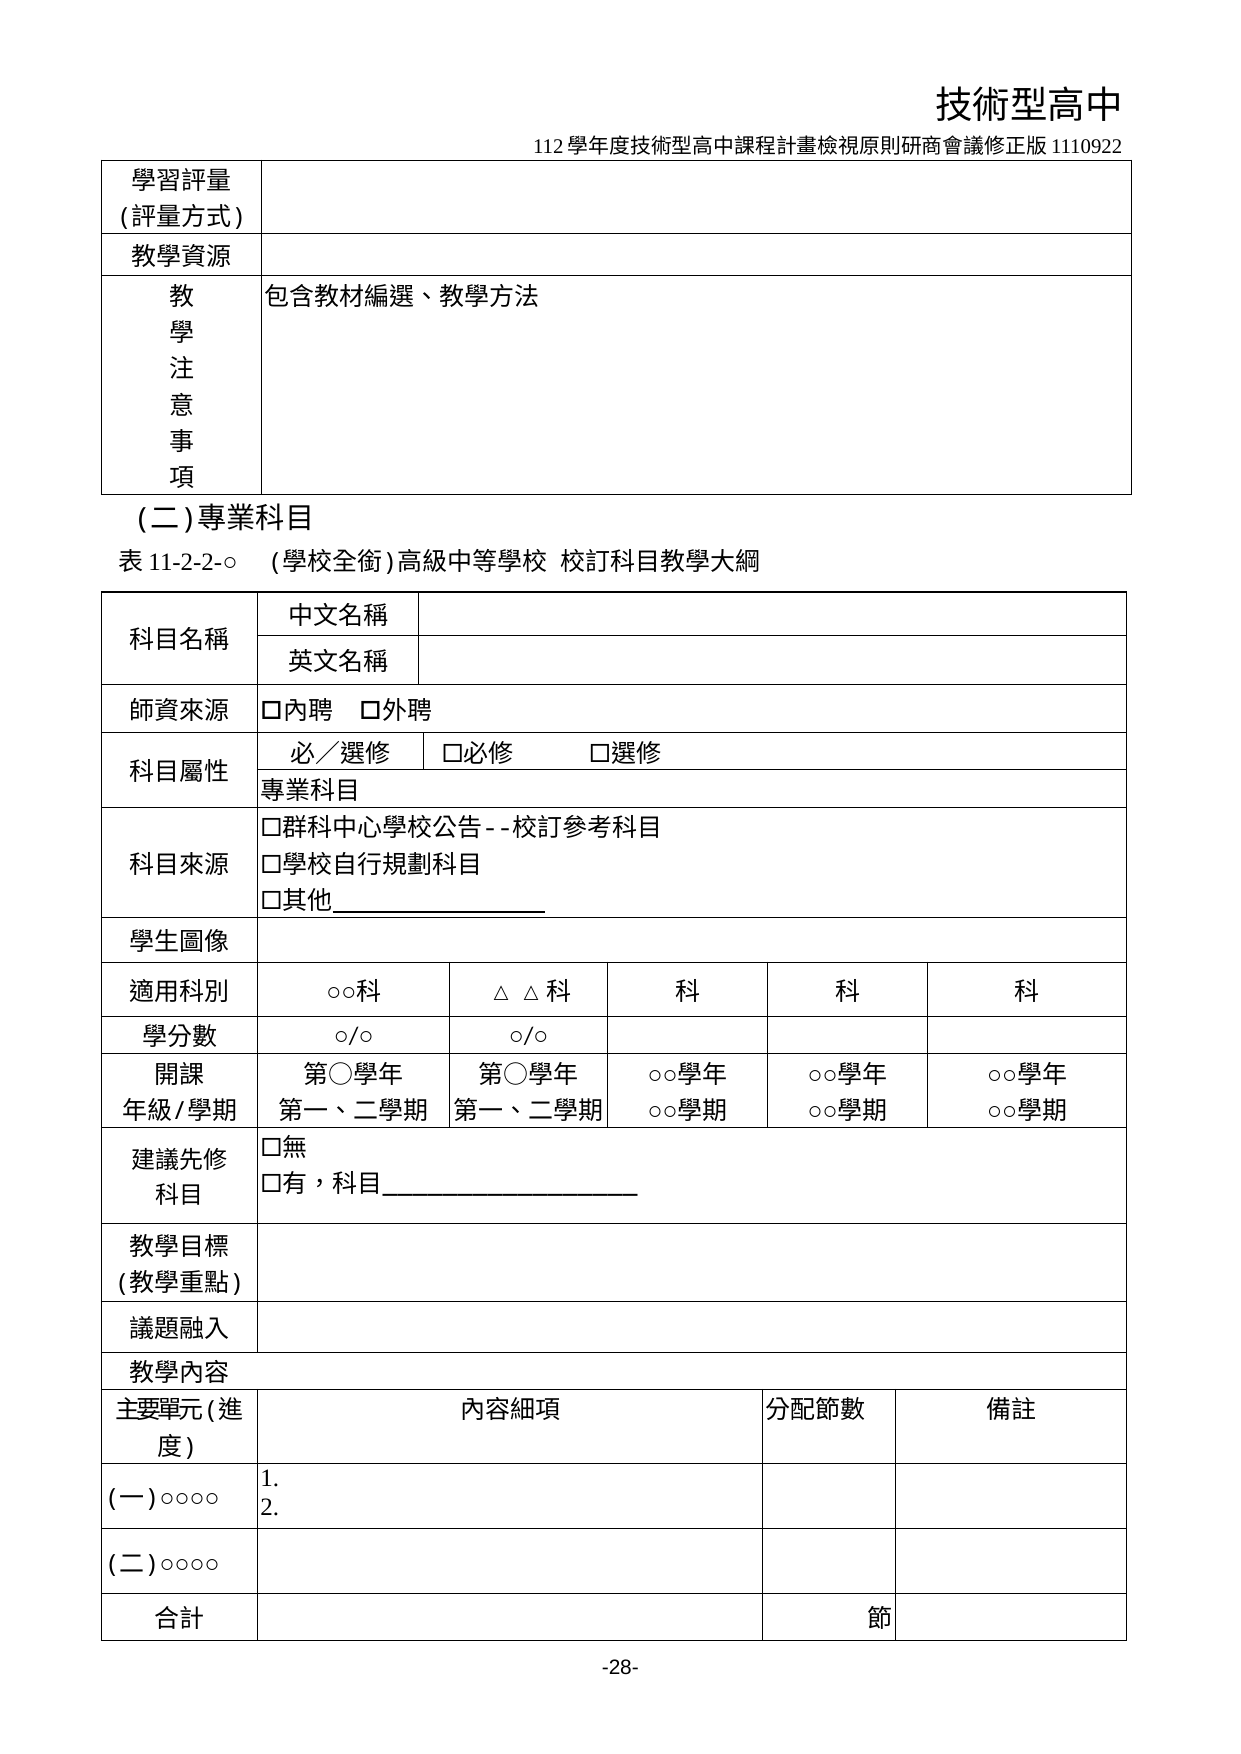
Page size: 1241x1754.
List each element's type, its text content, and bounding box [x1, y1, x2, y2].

table_cell 建議先修 科目 [102, 1128, 257, 1223]
table_cell △△科 [450, 963, 607, 1016]
table_cell [419, 636, 1126, 684]
table_cell [896, 1464, 1126, 1528]
table_cell 教學資源 [102, 234, 261, 275]
table_cell 議題融入 [102, 1302, 257, 1352]
table_cell [1127, 1016, 1139, 1053]
table_cell [896, 1594, 1126, 1639]
table_cell 科 [928, 963, 1126, 1016]
table_cell 備註 [896, 1390, 1126, 1462]
table_cell 教學目標 (教學重點) [102, 1224, 257, 1301]
table_cell [768, 1017, 927, 1053]
table_cell [258, 1302, 1126, 1352]
table_cell [258, 1224, 1126, 1301]
table_cell 學生圖像 [102, 918, 257, 962]
table_header 科目名稱 [102, 593, 257, 684]
table_cell [1127, 962, 1139, 1016]
table_cell 第○學年 第一、二學期 [258, 1054, 449, 1127]
table_cell [763, 1529, 895, 1593]
table_cell (二)○○○○ [102, 1529, 257, 1593]
table_cell 適用科別 [102, 963, 257, 1016]
table_cell 教學內容 [102, 1353, 1126, 1389]
table_cell 科 [768, 963, 927, 1016]
table_cell [1127, 684, 1133, 732]
table_cell 必／選修 [258, 733, 423, 769]
table_cell [258, 1529, 762, 1593]
table_cell [896, 1529, 1126, 1593]
table_cell [1134, 807, 1139, 917]
table_cell [1127, 1053, 1139, 1127]
table_cell [763, 1464, 895, 1528]
table_cell 節 [763, 1594, 895, 1639]
table_cell ○○學年 ○○學期 [928, 1054, 1126, 1127]
table_cell [1132, 160, 1138, 233]
table_cell ○○科 [258, 963, 449, 1016]
table_cell ○/○ [258, 1017, 449, 1053]
table_cell [1127, 1223, 1139, 1301]
table_cell 必修 選修 [424, 733, 1126, 769]
table_cell [1134, 1352, 1139, 1389]
table_cell 分配節數 [763, 1390, 895, 1462]
table_cell [1127, 1389, 1139, 1462]
table_cell [262, 234, 1131, 275]
table_cell [1127, 1593, 1139, 1639]
table_cell [1127, 769, 1133, 807]
table_cell [608, 1017, 767, 1053]
table_cell [1127, 917, 1133, 962]
table_cell 開課 年級/學期 [102, 1054, 257, 1127]
table_cell [1134, 769, 1139, 807]
table_cell 學分數 [102, 1017, 257, 1053]
table_cell [928, 1017, 1126, 1053]
table_header 中文名稱 [258, 593, 418, 635]
table_cell 主要單元(進度) [102, 1390, 257, 1462]
table_cell 內聘 外聘 [258, 685, 1126, 732]
table_cell [1127, 1301, 1139, 1352]
table_cell [1134, 684, 1139, 732]
table_cell [1132, 275, 1138, 494]
table_cell 師資來源 [102, 685, 257, 732]
text (二)專業科目 [133, 495, 1122, 537]
table_cell [1127, 1352, 1133, 1389]
table_cell [1127, 1127, 1139, 1223]
table_cell 內容細項 [258, 1390, 762, 1462]
table_cell [1127, 1528, 1139, 1593]
table_cell ○○學年 ○○學期 [608, 1054, 767, 1127]
table_cell [1127, 732, 1139, 769]
table_cell [1127, 1463, 1139, 1528]
table_cell 無 有，科目_________________ [258, 1128, 1126, 1223]
table_cell [258, 1594, 762, 1639]
table_cell 第○學年 第一、二學期 [450, 1054, 607, 1127]
table_cell 1. 2. [258, 1464, 762, 1528]
table_cell [258, 918, 1126, 962]
table_cell (一)○○○○ [102, 1464, 257, 1528]
table_cell 科目來源 [102, 808, 257, 917]
table_cell 教 學 注 意 事 項 [102, 276, 261, 494]
table_cell 英文名稱 [258, 636, 418, 684]
table_cell [1134, 917, 1139, 962]
table_cell 群科中心學校公告--校訂參考科目 學校自行規劃科目 其他 [258, 808, 1126, 917]
table_cell 科目屬性 [102, 733, 257, 807]
table_header [419, 593, 1126, 635]
table_cell [262, 161, 1131, 233]
table_cell [1127, 807, 1133, 917]
table_cell 科 [608, 963, 767, 1016]
table_cell ○○學年 ○○學期 [768, 1054, 927, 1127]
table_cell 包含教材編選、教學方法 [262, 276, 1131, 494]
table_cell 學習評量 (評量方式) [102, 161, 261, 233]
table_cell ○/○ [450, 1017, 607, 1053]
text 表11-2-2-○ (學校全銜)高級中等學校 校訂科目教學大綱 [118, 537, 1122, 579]
table_cell 專業科目 [258, 770, 1126, 807]
table_header [1127, 591, 1139, 635]
table_cell [1127, 635, 1139, 684]
table_cell 合計 [102, 1594, 257, 1639]
table_cell [1132, 233, 1138, 275]
